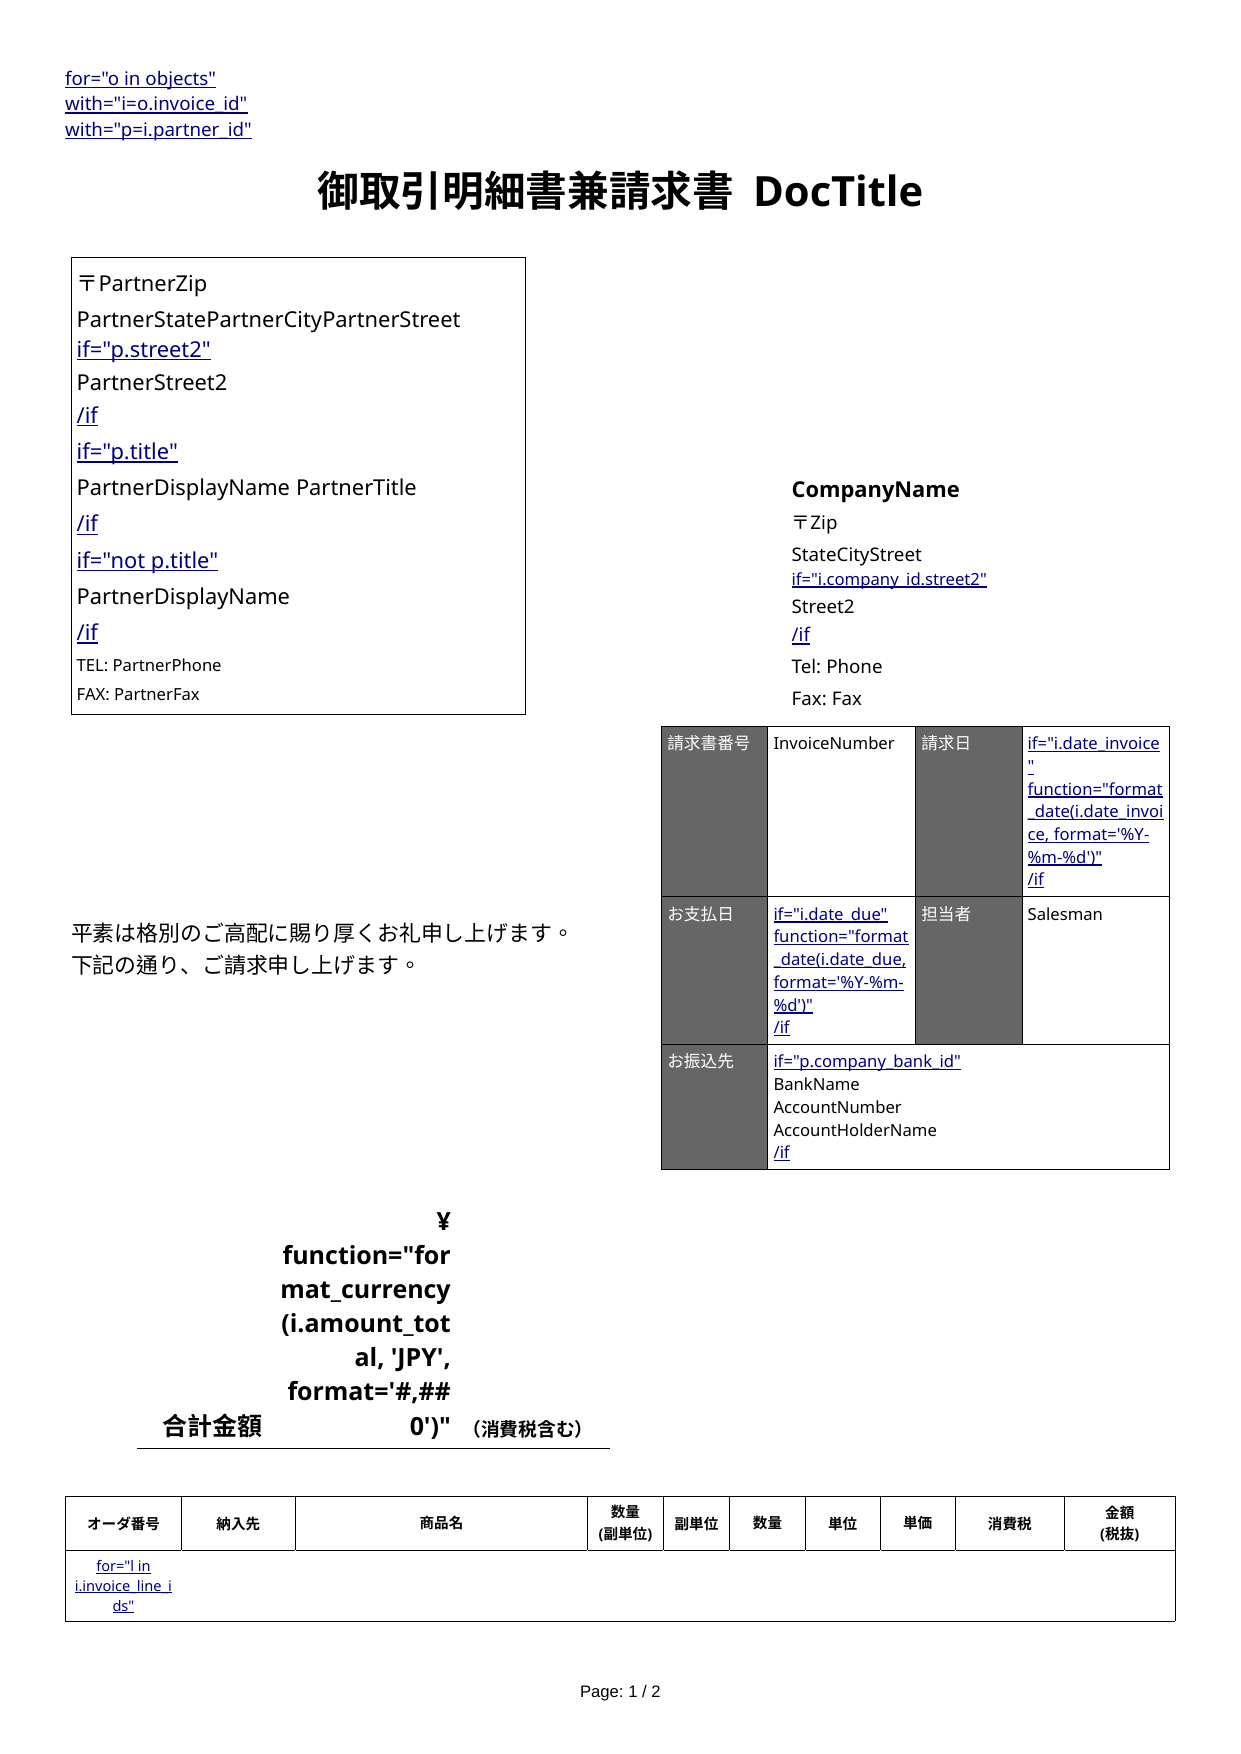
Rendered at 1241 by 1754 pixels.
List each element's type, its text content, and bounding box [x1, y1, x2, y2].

table_cell 担当者 [916, 897, 1022, 1044]
table_header 納入先 [182, 1497, 295, 1550]
table_header 副単位 [664, 1497, 729, 1550]
table_cell [730, 1551, 805, 1621]
table_cell if="p.company_bank_id" BankName AccountNumber AccountHolderName /if [768, 1045, 1169, 1169]
table_header InvoiceNumber [768, 727, 915, 896]
table_cell Salesman [1023, 897, 1169, 1044]
table_header 数量 [730, 1497, 805, 1550]
table_cell お支払日 [662, 897, 767, 1044]
text with="i=o.invoice_id" [65, 91, 1175, 116]
table_header 合計金額 [137, 1198, 268, 1448]
table_header 単価 [881, 1497, 955, 1550]
table_header 消費税 [956, 1497, 1064, 1550]
table_header ¥ function="format_currency(i.amount_total, 'JPY', format='#,##0')" [268, 1198, 456, 1448]
table_header [65, 251, 786, 720]
table_header CompanyName 〒Zip StateCityStreet if="i.company_id.street2" Street2 /if Tel: Phone Fax: Fax [786, 251, 1175, 720]
table_header [656, 720, 1175, 1175]
table_header 商品名 [296, 1497, 587, 1550]
table_cell [588, 1551, 663, 1621]
text with="p=i.partner_id" [65, 116, 1175, 142]
table_header 〒PartnerZip PartnerStatePartnerCityPartnerStreet if="p.street2" PartnerStreet2 /if if="p.title" PartnerDisplayName PartnerTitle /if if="not p.title" PartnerDisplayName /if TEL: PartnerPhone FAX: PartnerFax [72, 258, 525, 714]
table_cell [956, 1551, 1064, 1621]
table_header 金額 (税抜) [1065, 1497, 1175, 1550]
table_cell [296, 1551, 587, 1621]
table_header if="i.date_invoice" function="format_date(i.date_invoice, format='%Y-%m-%d')" /if [1023, 727, 1169, 896]
table_header 請求書番号 [662, 727, 767, 896]
table_cell [182, 1551, 295, 1621]
table_header オーダ番号 [66, 1497, 181, 1550]
table_header 数量 (副単位) [588, 1497, 663, 1550]
table_cell [881, 1551, 955, 1621]
table_header （消費税含む） [456, 1198, 610, 1448]
text for="o in objects" [65, 65, 1175, 91]
table_header 請求日 [916, 727, 1022, 896]
table_cell [1065, 1551, 1175, 1621]
table_cell [806, 1551, 880, 1621]
title 御取引明細書兼請求書 DocTitle [65, 158, 1175, 218]
table_header 単位 [806, 1497, 880, 1550]
table_cell for="l in i.invoice_line_ids" [66, 1551, 181, 1621]
table_cell if="i.date_due" function="format_date(i.date_due, format='%Y-%m-%d')" /if [768, 897, 915, 1044]
table_header 平素は格別のご高配に賜り厚くお礼申し上げます。 下記の通り、ご請求申し上げます。 [65, 720, 656, 1175]
table_cell お振込先 [662, 1045, 767, 1169]
table_cell [664, 1551, 729, 1621]
